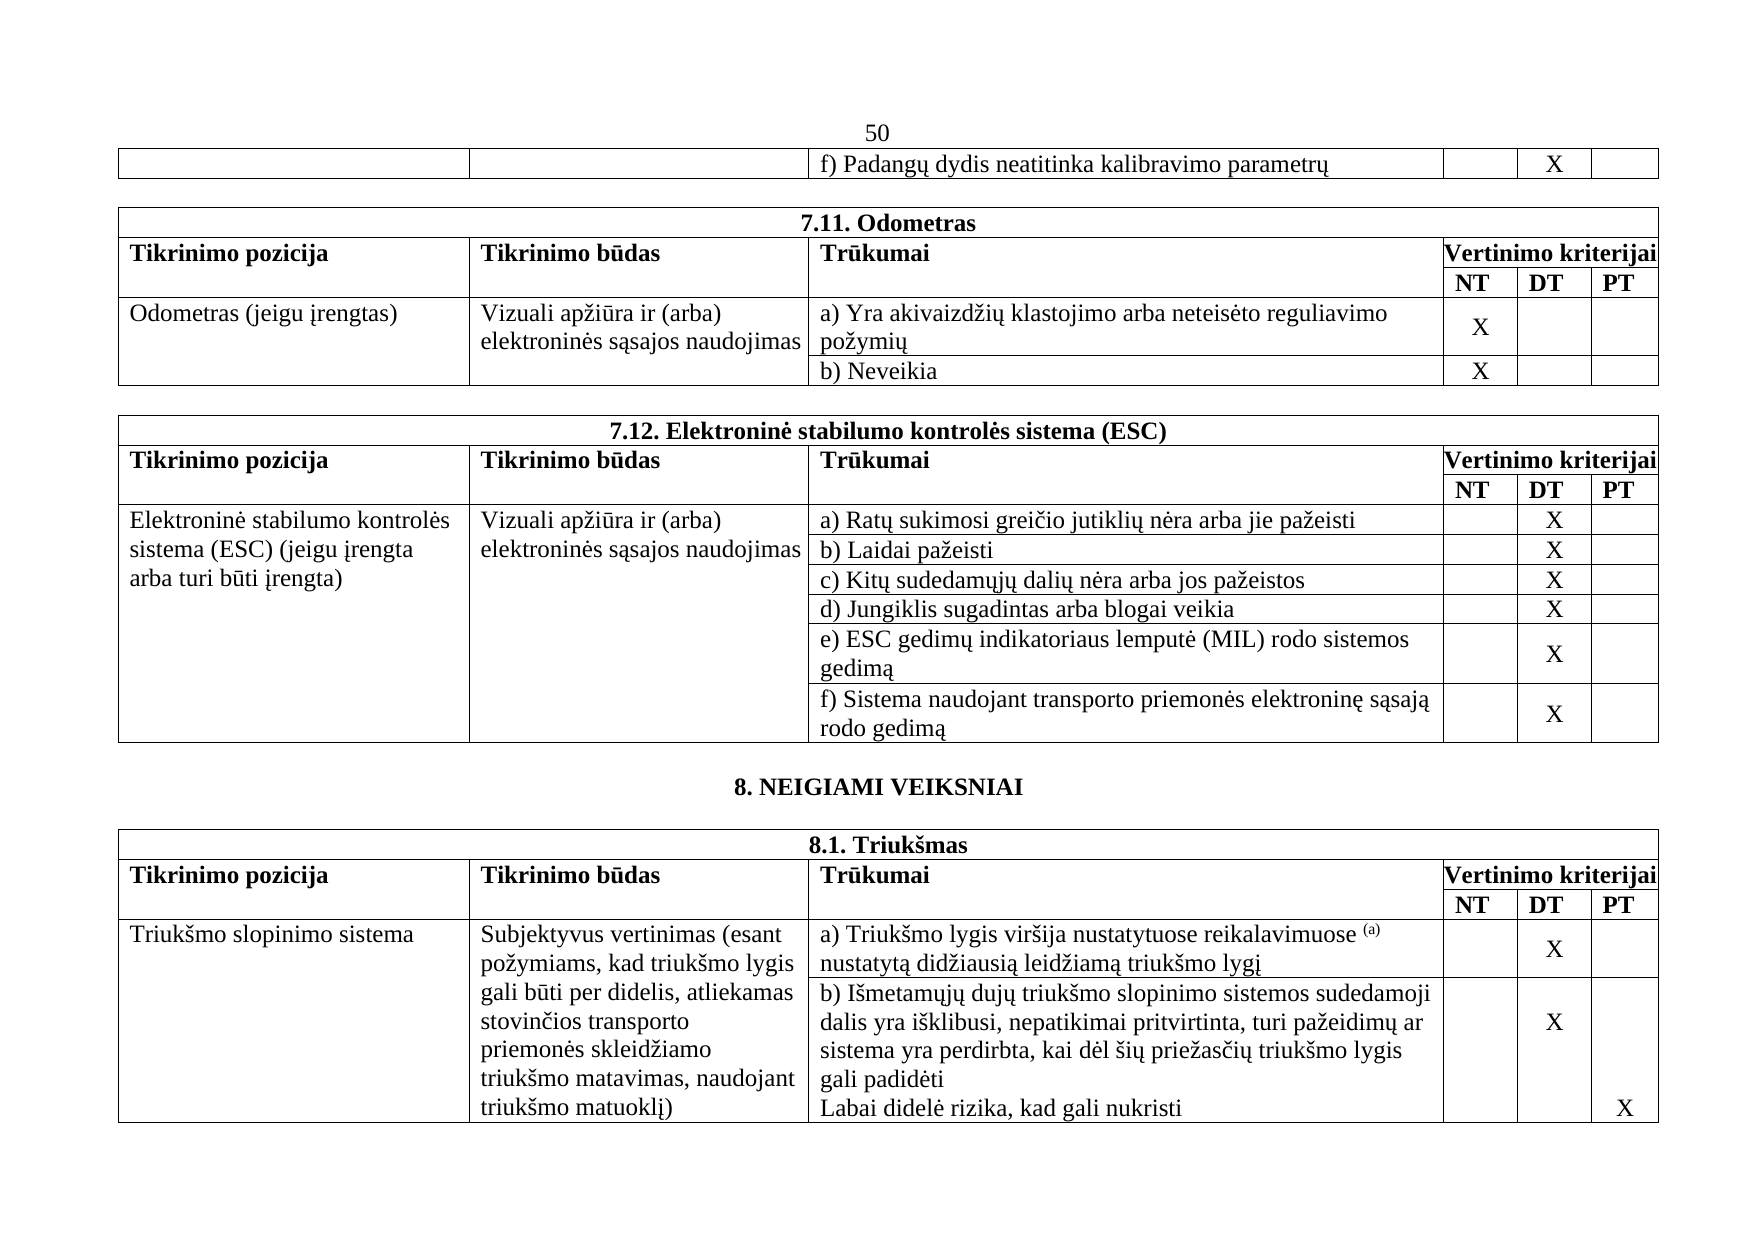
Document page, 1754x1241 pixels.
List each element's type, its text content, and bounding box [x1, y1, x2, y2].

table_cell X [1592, 978, 1658, 1122]
table_cell [1592, 624, 1658, 683]
table_cell NT [1444, 268, 1517, 297]
table_cell [1444, 684, 1517, 742]
table_cell Vizuali apžiūra ir (arba) elektroninės sąsajos naudojimas [470, 505, 808, 742]
table_cell [1592, 684, 1658, 742]
table_cell Tikrinimo būdas [470, 446, 808, 504]
table_cell [470, 149, 808, 177]
table_cell Vertinimo kriterijai [1444, 860, 1658, 889]
table_cell Elektroninė stabilumo kontrolės sistema (ESC) (jeigu įrengta arba turi būti įrengta) [119, 505, 469, 742]
table_cell [1444, 978, 1517, 1122]
table_cell X [1444, 356, 1517, 385]
table_cell b) Neveikia [809, 356, 1443, 385]
table_cell Subjektyvus vertinimas (esant požymiams, kad triukšmo lygis gali būti per didelis, atliekamas stovinčios transporto priemonės skleidžiamo triukšmo matavimas, naudojant triukšmo matuoklį) [470, 920, 808, 1122]
table_cell Trūkumai [809, 860, 1443, 918]
table_cell DT [1518, 890, 1591, 918]
table_cell Triukšmo slopinimo sistema [119, 920, 469, 1122]
table_cell a) Triukšmo lygis viršija nustatytuose reikalavimuose (a) nustatytą didžiausią leidžiamą triukšmo lygį [809, 920, 1443, 977]
table_cell [1444, 565, 1517, 593]
table_cell Tikrinimo pozicija [119, 860, 469, 918]
table_header 7.11. Odometras [119, 208, 1658, 237]
table_cell Tikrinimo būdas [470, 238, 808, 297]
table_cell [1592, 595, 1658, 623]
table_cell Trūkumai [809, 446, 1443, 504]
table_cell b) Išmetamųjų dujų triukšmo slopinimo sistemos sudedamoji dalis yra išklibusi, nepatikimai pritvirtinta, turi pažeidimų ar sistema yra perdirbta, kai dėl šių priežasčių triukšmo lygis gali padidėti Labai didelė rizika, kad gali nukristi [809, 978, 1443, 1122]
table_cell PT [1592, 268, 1658, 297]
table_cell X [1518, 505, 1591, 534]
table_cell [1444, 505, 1517, 534]
table_cell PT [1592, 475, 1658, 504]
table_cell [1444, 595, 1517, 623]
text 8. NEIGIAMI VEIKSNIAI [118, 772, 1639, 800]
table_cell b) Laidai pažeisti [809, 535, 1443, 564]
table_cell X [1518, 624, 1591, 683]
table_cell Tikrinimo pozicija [119, 446, 469, 504]
table_cell Vertinimo kriterijai [1444, 446, 1658, 474]
table_cell c) Kitų sudedamųjų dalių nėra arba jos pažeistos [809, 565, 1443, 593]
table_cell [1444, 920, 1517, 977]
table_cell a) Ratų sukimosi greičio jutiklių nėra arba jie pažeisti [809, 505, 1443, 534]
table_cell f) Padangų dydis neatitinka kalibravimo parametrų [809, 149, 1443, 177]
table_cell [1518, 356, 1591, 385]
table_cell [119, 149, 469, 177]
table_cell [1592, 920, 1658, 977]
table_cell Vizuali apžiūra ir (arba) elektroninės sąsajos naudojimas [470, 298, 808, 385]
table_cell [1592, 149, 1658, 177]
table_cell X [1518, 684, 1591, 742]
table_cell Odometras (jeigu įrengtas) [119, 298, 469, 385]
table_cell X [1518, 565, 1591, 593]
table_cell [1592, 565, 1658, 593]
table_cell [1592, 298, 1658, 355]
table_cell [1444, 149, 1517, 177]
table_cell [1518, 298, 1591, 355]
table_cell X [1518, 978, 1591, 1122]
table_cell [1444, 535, 1517, 564]
table_cell X [1444, 298, 1517, 355]
table_header 7.12. Elektroninė stabilumo kontrolės sistema (ESC) [119, 416, 1658, 444]
table_cell Vertinimo kriterijai [1444, 238, 1658, 267]
table_cell [1592, 535, 1658, 564]
table_cell f) Sistema naudojant transporto priemonės elektroninę sąsają rodo gedimą [809, 684, 1443, 742]
table_cell DT [1518, 475, 1591, 504]
table_cell Trūkumai [809, 238, 1443, 297]
table_cell Tikrinimo pozicija [119, 238, 469, 297]
table_cell d) Jungiklis sugadintas arba blogai veikia [809, 595, 1443, 623]
table_cell X [1518, 149, 1591, 177]
table_cell NT [1444, 890, 1517, 918]
table_cell [1592, 505, 1658, 534]
table_cell e) ESC gedimų indikatoriaus lemputė (MIL) rodo sistemos gedimą [809, 624, 1443, 683]
table_cell DT [1518, 268, 1591, 297]
table_cell [1444, 624, 1517, 683]
table_cell X [1518, 535, 1591, 564]
table_cell X [1518, 595, 1591, 623]
table_cell a) Yra akivaizdžių klastojimo arba neteisėto reguliavimo požymių [809, 298, 1443, 355]
table_cell NT [1444, 475, 1517, 504]
table_cell Tikrinimo būdas [470, 860, 808, 918]
table_cell [1592, 356, 1658, 385]
table_cell X [1518, 920, 1591, 977]
table_header 8.1. Triukšmas [119, 830, 1658, 859]
table_cell PT [1592, 890, 1658, 918]
